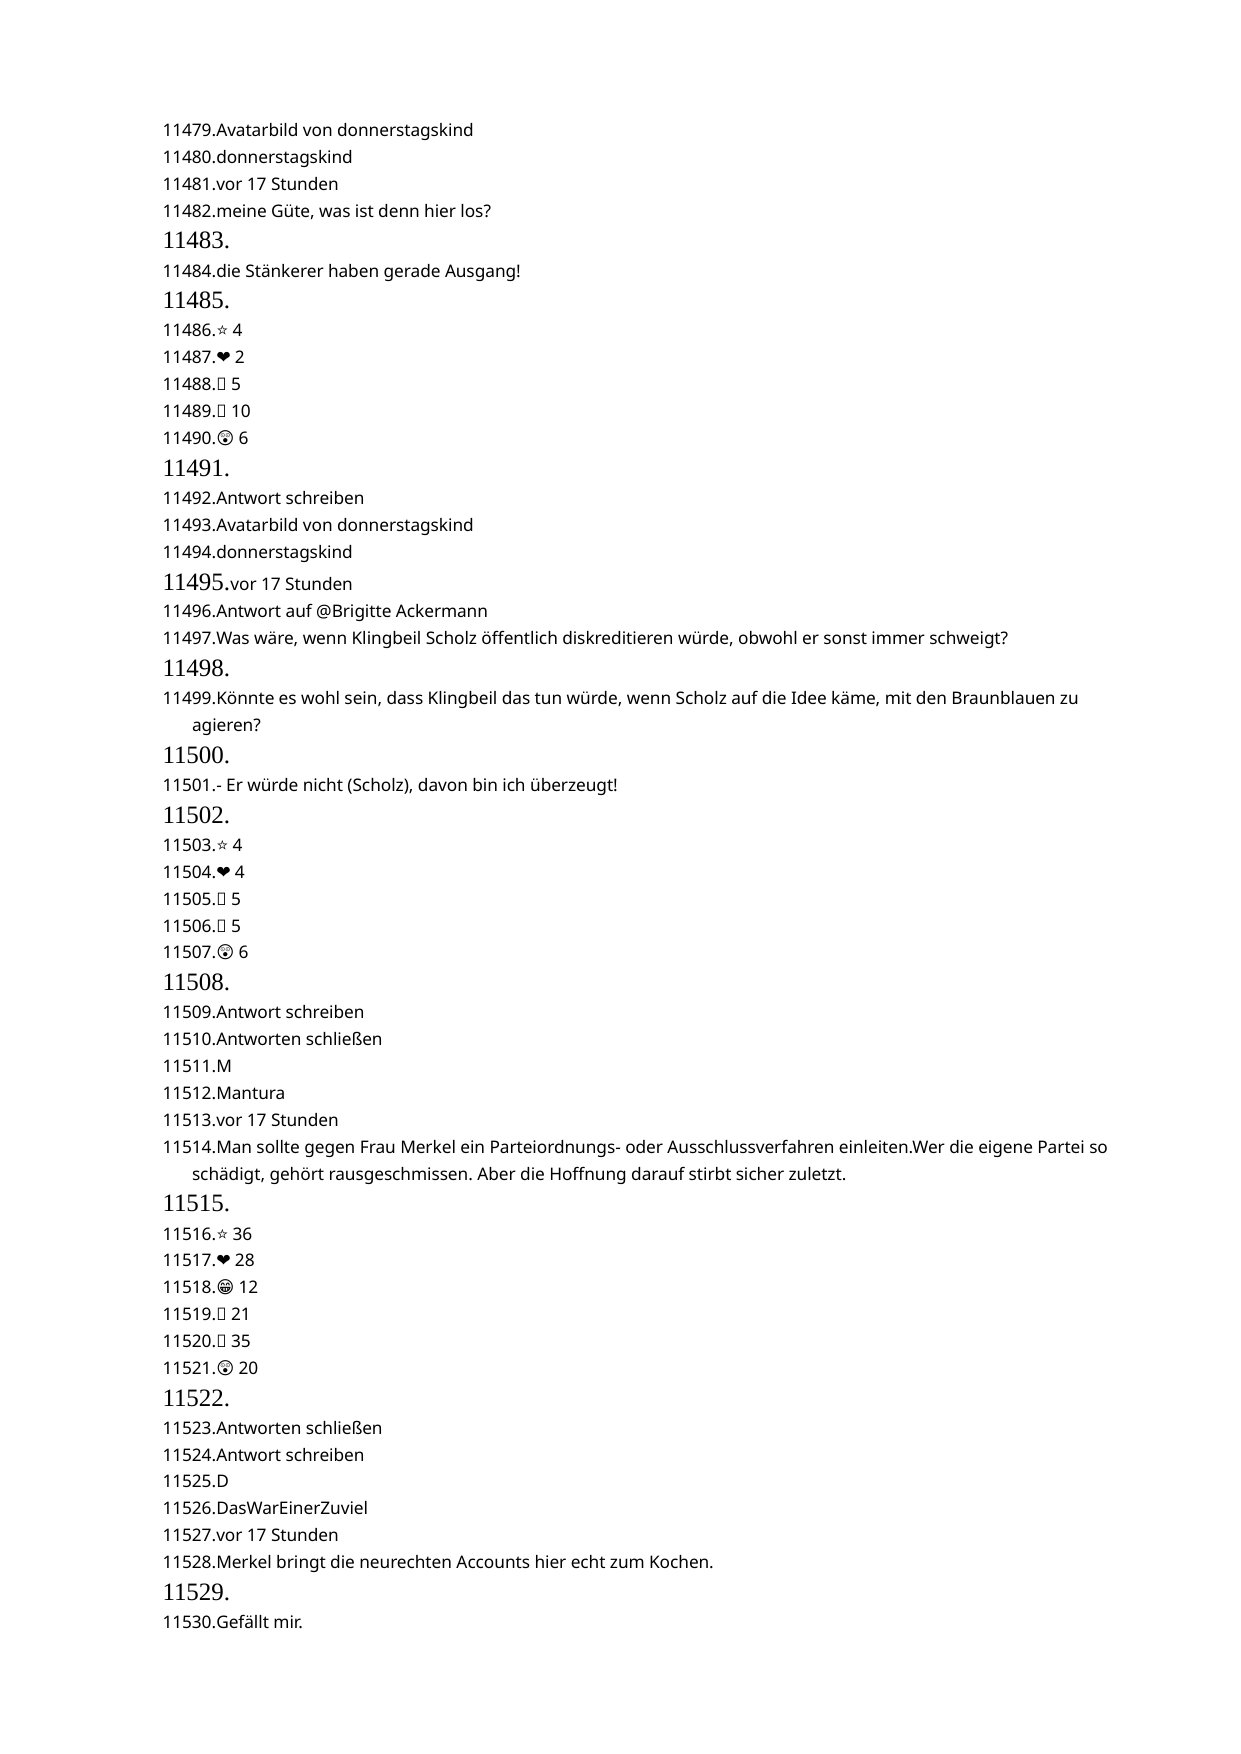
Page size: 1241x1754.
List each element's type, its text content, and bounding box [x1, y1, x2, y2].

list DasWarEinerZuviel [162, 1496, 1122, 1520]
list M [162, 1054, 1122, 1078]
list Antworten schließen [162, 1027, 1122, 1051]
list Avatarbild von donnerstagskind [162, 513, 1122, 536]
list 🙁 5 [162, 372, 1122, 396]
list 🙁 21 [162, 1302, 1122, 1326]
list Gefällt mir. [162, 1610, 1122, 1633]
list Was wäre, wenn Klingbeil Scholz öffentlich diskreditieren würde, obwohl er sonst immer schweigt? [162, 626, 1122, 650]
list 😲 6 [162, 426, 1122, 449]
list ⭐️ 4 [162, 318, 1122, 342]
list 🙁 5 [162, 887, 1122, 910]
list vor 17 Stunden [162, 1108, 1122, 1131]
list donnerstagskind [162, 145, 1122, 168]
list 😁 12 [162, 1275, 1122, 1299]
list ⭐️ 4 [162, 833, 1122, 856]
list 🤨 5 [162, 914, 1122, 937]
list vor 17 Stunden [162, 567, 1122, 595]
list vor 17 Stunden [162, 172, 1122, 195]
list 😲 6 [162, 941, 1122, 964]
list Antwort schreiben [162, 1443, 1122, 1466]
list Antworten schließen [162, 1416, 1122, 1439]
list 🤨 10 [162, 399, 1122, 423]
list ⭐️ 36 [162, 1222, 1122, 1245]
list - Er würde nicht (Scholz), davon bin ich überzeugt! [162, 773, 1122, 797]
list ❤️ 2 [162, 345, 1122, 369]
list 🤨 35 [162, 1329, 1122, 1352]
list Könnte es wohl sein, dass Klingbeil das tun würde, wenn Scholz auf die Idee käme, mit den Braunblauen zu agieren? [162, 686, 1122, 737]
list Antwort schreiben [162, 1000, 1122, 1024]
list vor 17 Stunden [162, 1523, 1122, 1547]
list D [162, 1469, 1122, 1493]
list donnerstagskind [162, 540, 1122, 563]
list Avatarbild von donnerstagskind [162, 118, 1122, 142]
list Antwort auf @Brigitte Ackermann [162, 599, 1122, 623]
list ❤️ 4 [162, 860, 1122, 883]
list Merkel bringt die neurechten Accounts hier echt zum Kochen. [162, 1550, 1122, 1574]
list meine Güte, was ist denn hier los? [162, 199, 1122, 222]
list Antwort schreiben [162, 486, 1122, 509]
list ❤️ 28 [162, 1248, 1122, 1272]
list Mantura [162, 1081, 1122, 1104]
list 😲 20 [162, 1356, 1122, 1379]
list Man sollte gegen Frau Merkel ein Parteiordnungs- oder Ausschlussverfahren einleiten.Wer die eigene Partei so schädigt, gehört rausgeschmissen. Aber die Hoffnung darauf stirbt sicher zuletzt. [162, 1135, 1122, 1185]
list die Stänkerer haben gerade Ausgang! [162, 259, 1122, 282]
